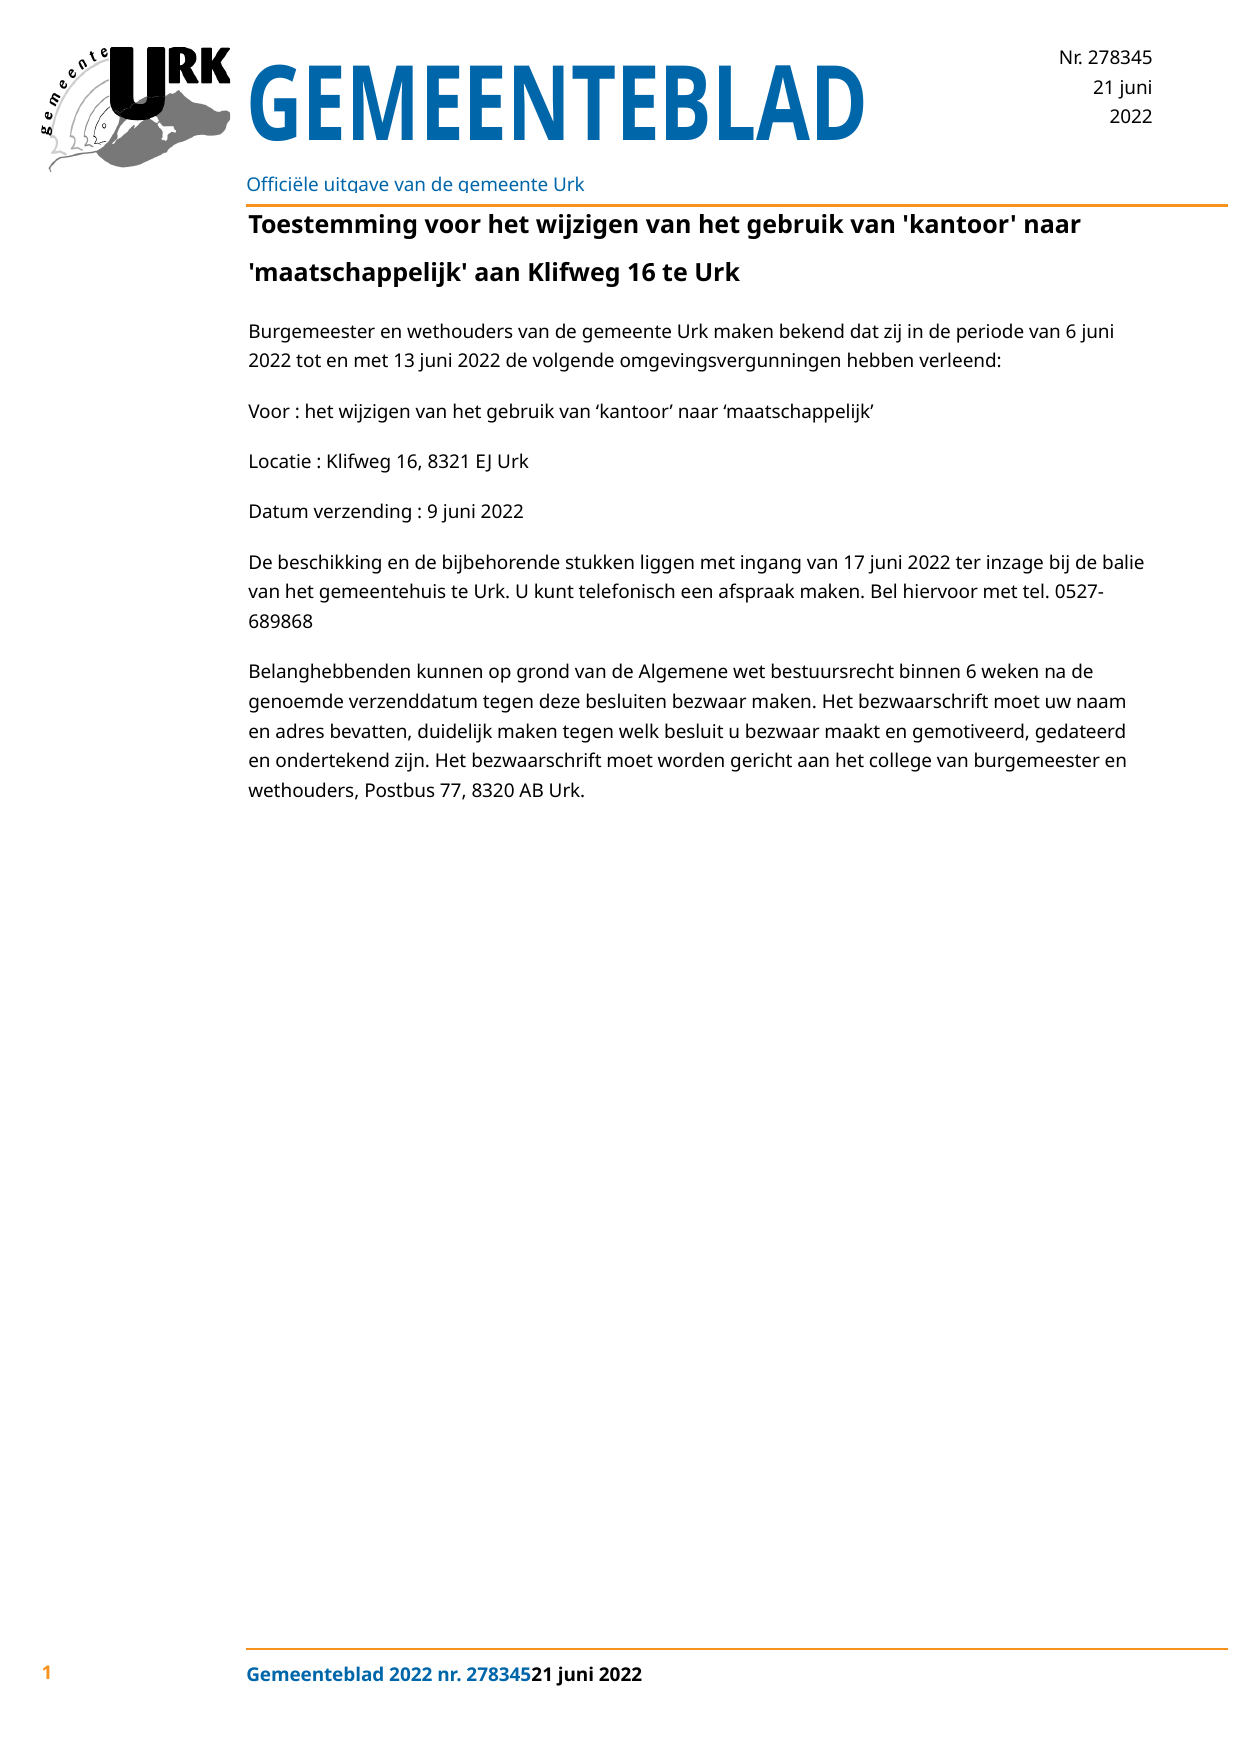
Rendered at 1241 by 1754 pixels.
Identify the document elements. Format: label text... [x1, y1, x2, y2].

text De beschikking en de bijbehorende stukken liggen met ingang van 17 juni 2022 ter inzage bij de balie van het gemeentehuis te Urk. U kunt telefonisch een afspraak maken. Bel hiervoor met tel. 0527-689868 [248, 549, 1152, 634]
text Locatie : Klifweg 16, 8321 EJ Urk [248, 448, 1152, 474]
text Belanghebbenden kunnen op grond van de Algemene wet bestuursrecht binnen 6 weken na de genoemde verzenddatum tegen deze besluiten bezwaar maken. Het bezwaarschrift moet uw naam en adres bevatten, duidelijk maken tegen welk besluit u bezwaar maakt en gemotiveerd, gedateerd en ondertekend zijn. Het bezwaarschrift moet worden gericht aan het college van burgemeester en wethouders, Postbus 77, 8320 AB Urk. [248, 659, 1152, 803]
text Voor : het wijzigen van het gebruik van ‘kantoor’ naar ‘maatschappelijk’ [248, 398, 1152, 424]
picture [41, 47, 231, 172]
text Toestemming voor het wijzigen van het gebruik van 'kantoor' naar 'maatschappelijk' aan Klifweg 16 te Urk [248, 207, 1152, 288]
text Burgemeester en wethouders van de gemeente Urk maken bekend dat zij in de periode van 6 juni 2022 tot en met 13 juni 2022 de volgende omgevingsvergunningen hebben verleend: [248, 318, 1152, 373]
text Datum verzending : 9 juni 2022 [248, 499, 1152, 524]
